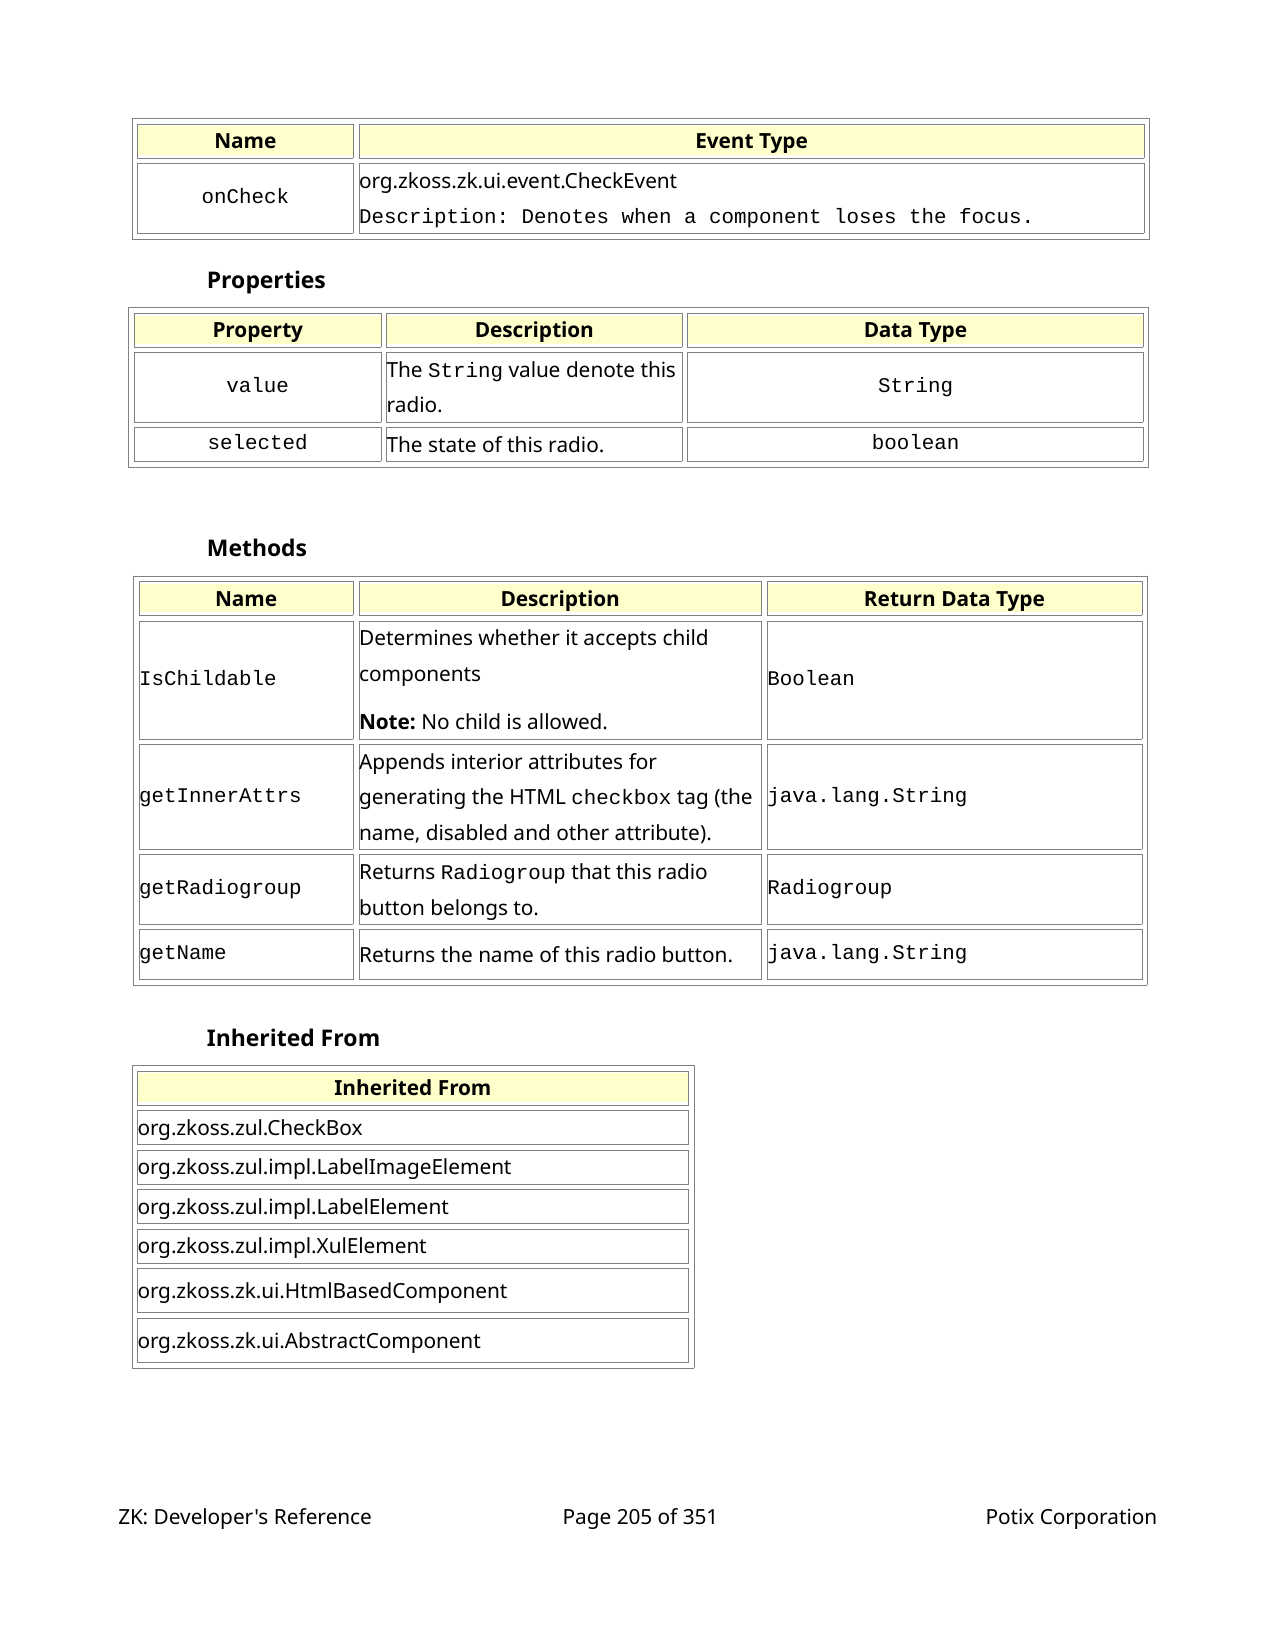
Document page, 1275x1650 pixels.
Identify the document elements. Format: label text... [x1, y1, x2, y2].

table_cell value [131, 347, 383, 422]
table_cell IsChildable [136, 615, 356, 739]
table_cell org.zkoss.zk.ui.event.CheckEvent Description: Denotes when a component loses the focus. [356, 158, 1147, 233]
table_header Name [134, 119, 356, 158]
table_header Data Type [685, 308, 1146, 347]
table_header Description [384, 308, 685, 347]
table_cell onCheck [134, 158, 356, 233]
table_cell Appends interior attributes for generating the HTML checkbox tag (the name, disabled and other attribute). [356, 739, 764, 849]
table_cell Returns the name of this radio button. [356, 924, 764, 979]
table_cell getName [136, 924, 356, 979]
table_cell selected [131, 422, 383, 461]
table_cell boolean [685, 422, 1146, 461]
table_header Name [136, 577, 356, 615]
table_cell Boolean [764, 615, 1144, 739]
table_cell Determines whether it accepts child components Note: No child is allowed. [356, 615, 764, 739]
table_header Description [356, 577, 764, 615]
table_cell The state of this radio. [384, 422, 685, 461]
subtitle Properties [207, 263, 1157, 295]
table_header Property [131, 308, 383, 347]
table_cell org.zkoss.zul.impl.LabelImageElement [134, 1144, 691, 1183]
table_header Return Data Type [764, 577, 1144, 615]
table_cell org.zkoss.zk.ui.AbstractComponent [134, 1312, 691, 1362]
table_cell org.zkoss.zk.ui.HtmlBasedComponent [134, 1263, 691, 1312]
table_cell Returns Radiogroup that this radio button belongs to. [356, 849, 764, 924]
table_cell java.lang.String [764, 924, 1144, 979]
table_header Event Type [356, 119, 1147, 158]
table_cell getRadiogroup [136, 849, 356, 924]
table_cell org.zkoss.zul.impl.LabelElement [134, 1184, 691, 1223]
table_cell org.zkoss.zul.impl.XulElement [134, 1223, 691, 1262]
table_cell getInnerAttrs [136, 739, 356, 849]
table_cell The String value denote this radio. [384, 347, 685, 422]
table_cell java.lang.String [764, 739, 1144, 849]
table_cell org.zkoss.zul.CheckBox [134, 1105, 691, 1144]
table_header Inherited From [134, 1066, 691, 1104]
subtitle Inherited From [207, 1021, 1157, 1053]
table_cell Radiogroup [764, 849, 1144, 924]
table_cell String [685, 347, 1146, 422]
subtitle Methods [207, 532, 1157, 563]
